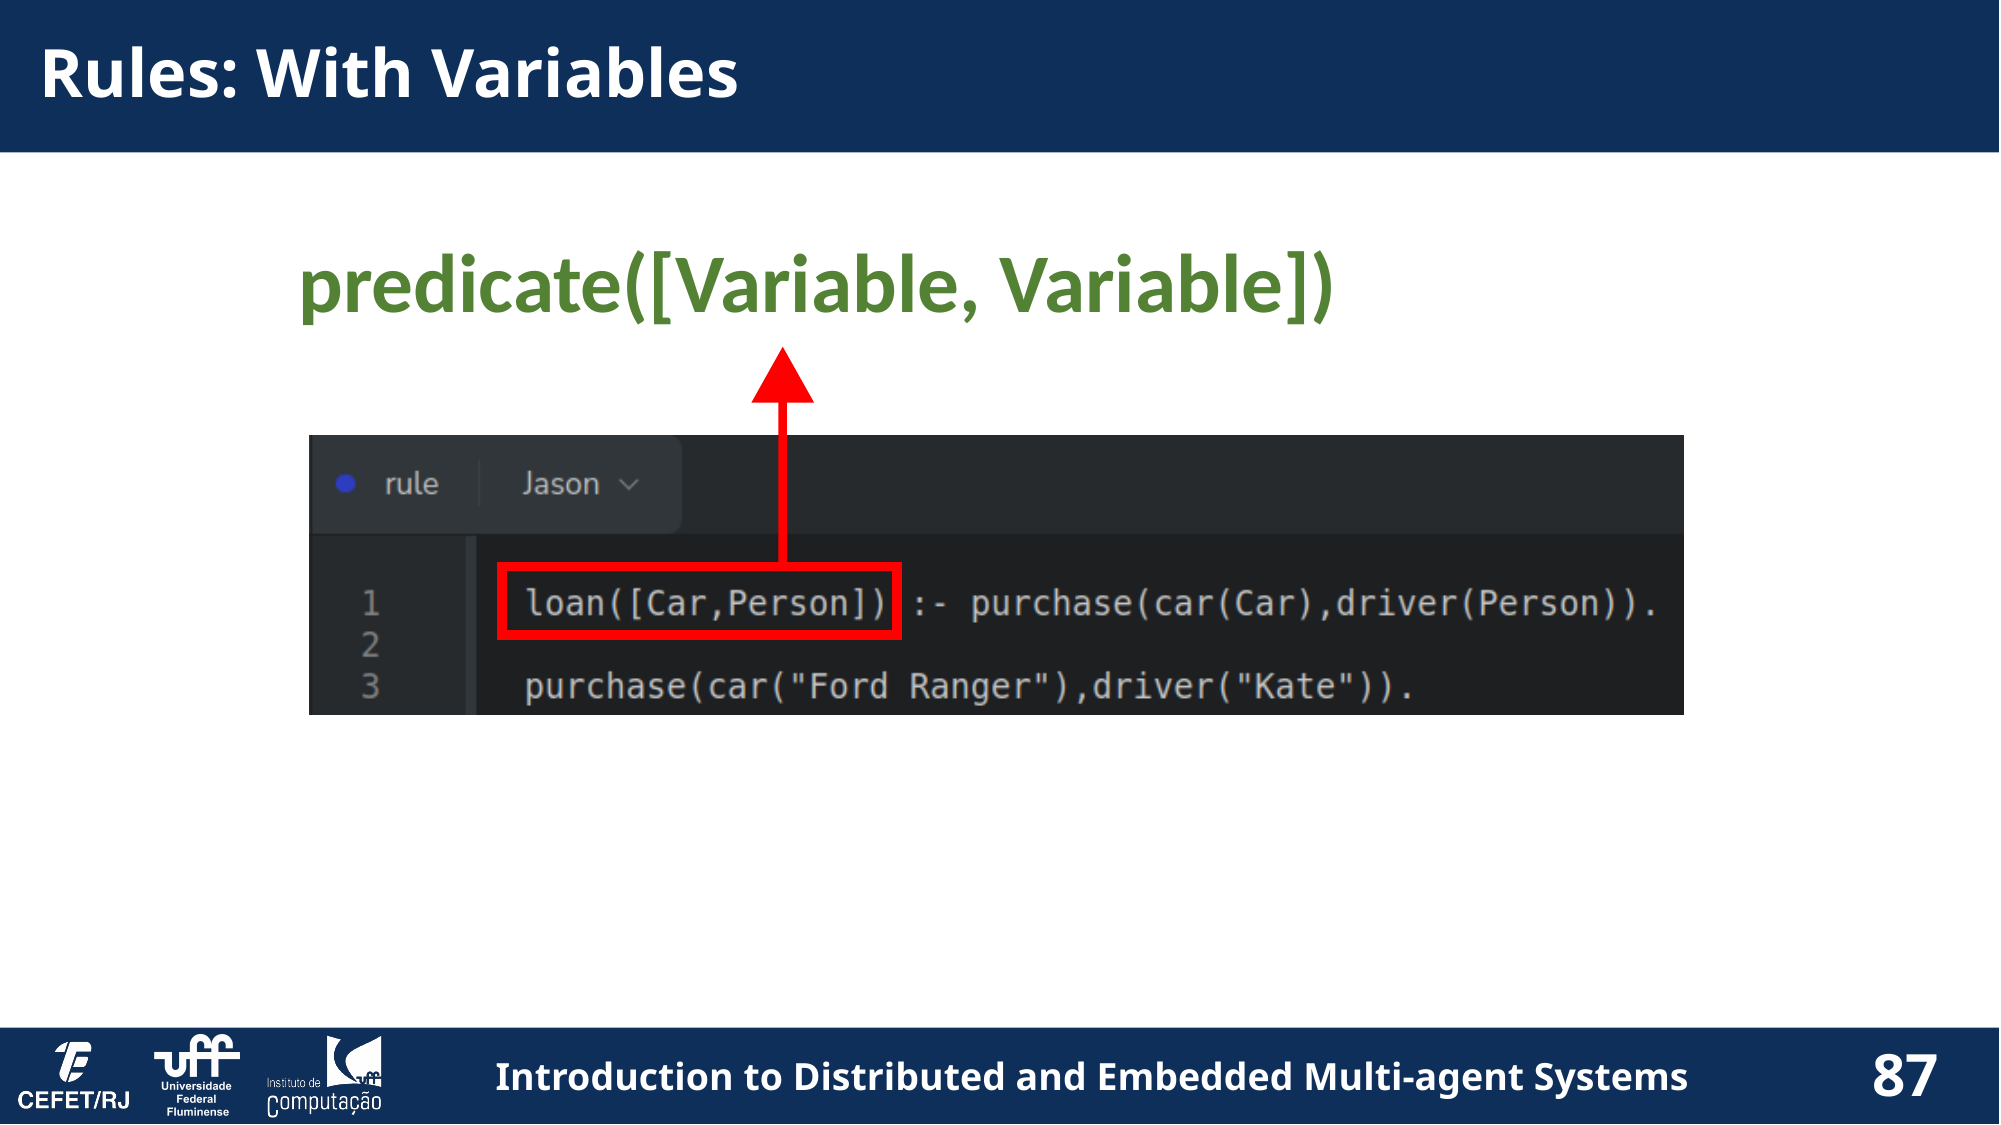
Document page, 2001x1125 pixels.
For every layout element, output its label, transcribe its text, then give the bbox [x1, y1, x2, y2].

text_box Rules: With Variables [25, 23, 1999, 119]
picture [507, 571, 892, 630]
text_box [751, 346, 815, 566]
picture [153, 1033, 241, 1121]
picture [18, 1021, 129, 1125]
picture [265, 1033, 383, 1118]
text_box predicate([Variable, Variable]) [11, 221, 1625, 337]
picture [309, 435, 1684, 715]
